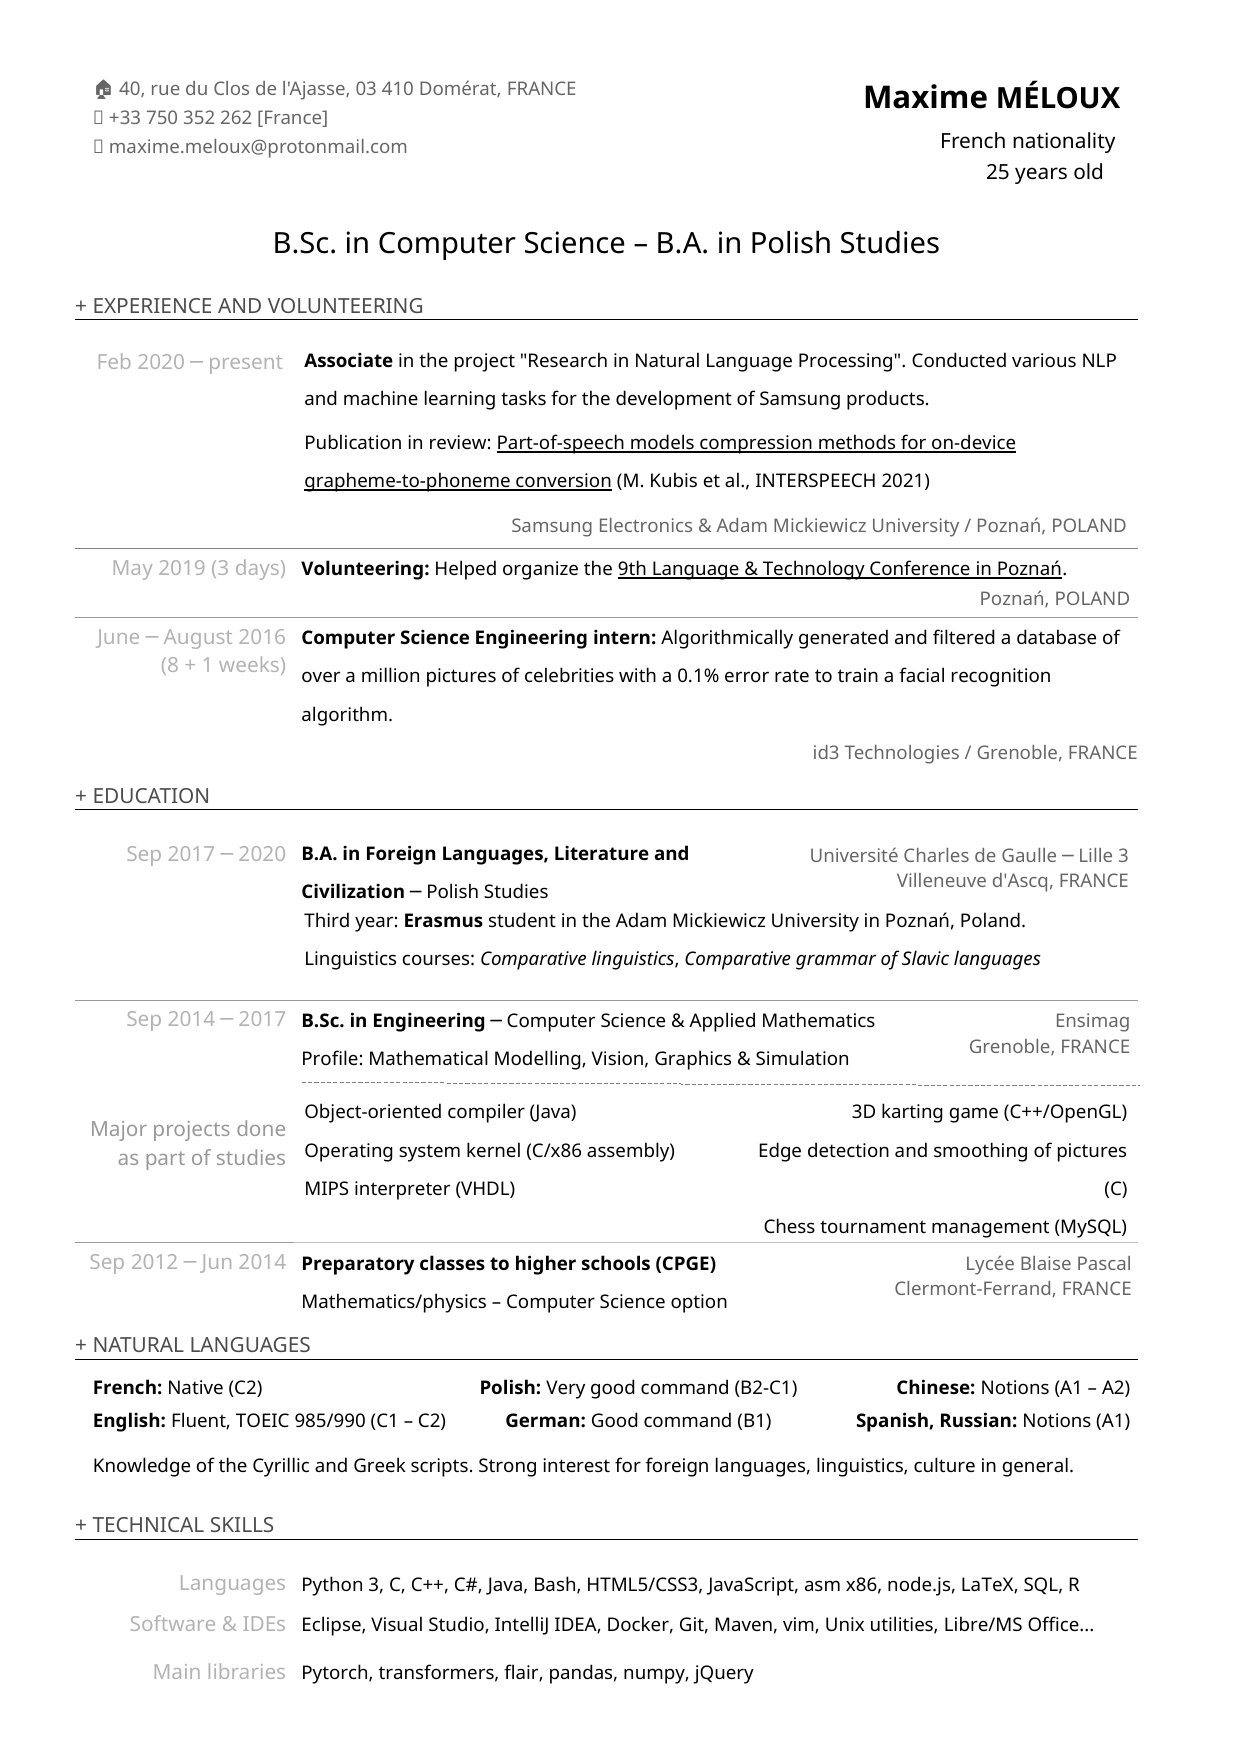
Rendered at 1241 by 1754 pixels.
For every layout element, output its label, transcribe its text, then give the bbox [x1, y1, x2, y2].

table_cell Sep 2017 ─ 2020 [75, 834, 294, 999]
table_cell Computer Science Engineering intern: Algorithmically generated and filtered a database of over a million pictures of celebrities with a 0.1% error rate to train a facial recognition algorithm. id3 Technologies / Grenoble, FRANCE [294, 618, 1137, 764]
table_cell Software & IDEs [75, 1604, 294, 1652]
table_cell Polish: Very good command (B2-C1) German: Good command (B1) [464, 1360, 812, 1444]
table_cell French: Native (C2) English: Fluent, TOEIC 985/990 (C1 – C2) [75, 1360, 464, 1444]
table_cell Chinese: Notions (A1 – A2) Spanish, Russian: Notions (A1) [812, 1360, 1137, 1444]
table_cell Sep 2012 ─ Jun 2014 [75, 1243, 294, 1314]
table_cell + EDUCATION [75, 765, 1137, 809]
table_header Lycée Blaise Pascal Clermont-Ferrand, FRANCE [867, 1243, 1138, 1314]
table_cell [294, 1071, 1137, 1096]
table_cell June ─ August 2016 (8 + 1 weeks) [75, 618, 294, 764]
table_cell Pytorch, transformers, flair, pandas, numpy, jQuery [294, 1652, 1137, 1700]
table_cell Sep 2014 ─ 2017 Major projects done as part of studies [75, 1001, 294, 1242]
table_header B.A. in Foreign Languages, Literature and Civilization ─ Polish Studies [294, 834, 795, 904]
table_header Object-oriented compiler (Java) Operating system kernel (C/x86 assembly) MIPS interpreter (VHDL) [294, 1096, 726, 1242]
table_cell [75, 320, 1137, 344]
table_header Maxime MÉLOUX French nationality 25 years old [765, 75, 1137, 186]
table_header Ensimag Grenoble, FRANCE [897, 1001, 1137, 1071]
table_header B.Sc. in Engineering ─ Computer Science & Applied Mathematics Profile: Mathematical Modelling, Vision, Graphics & Simulation [294, 1001, 897, 1071]
table_cell [75, 1540, 1137, 1564]
table_cell Associate in the project "Research in Natural Language Processing". Conducted various NLP and machine learning tasks for the development of Samsung products. Publication in review: Part-of-speech models compression methods for on-device grapheme-to-phoneme conversion (M. Kubis et al., INTERSPEECH 2021) Samsung Electronics & Adam Mickiewicz University / Poznań, POLAND [294, 344, 1137, 548]
table_cell Knowledge of the Cyrillic and Greek scripts. Strong interest for foreign languages, linguistics, culture in general. [75, 1445, 1137, 1494]
table_cell Main libraries [75, 1652, 294, 1700]
table_cell Third year: Erasmus student in the Adam Mickiewicz University in Poznań, Poland. Linguistics courses: Comparative linguistics, Comparative grammar of Slavic languages [294, 905, 1137, 999]
table_cell Feb 2020 ─ present [75, 344, 294, 548]
table_cell + NATURAL LANGUAGES [75, 1314, 1137, 1358]
table_cell + EXPERIENCE AND VOLUNTEERING [75, 291, 1137, 319]
table_header 3D karting game (C++/OpenGL) Edge detection and smoothing of pictures (C) Chess tournament management (MySQL) [726, 1096, 1137, 1242]
table_cell Eclipse, Visual Studio, IntelliJ IDEA, Docker, Git, Maven, vim, Unix utilities, Libre/MS Office... [294, 1604, 1137, 1652]
table_header Université Charles de Gaulle ─ Lille 3 Villeneuve d'Ascq, FRANCE [795, 834, 1137, 904]
table_cell B.Sc. in Computer Science – B.A. in Polish Studies [75, 186, 1137, 291]
table_header 🏠 40, rue du Clos de l'Ajasse, 03 410 Domérat, FRANCE 📞 +33 750 352 262 [France] 📧 maxime.meloux@protonmail.com [75, 75, 765, 186]
table_cell Languages [75, 1564, 294, 1604]
table_cell + TECHNICAL SKILLS [75, 1494, 1137, 1539]
table_cell May 2019 (3 days) [75, 549, 294, 617]
table_cell [75, 810, 1137, 834]
table_cell Volunteering: Helped organize the 9th Language & Technology Conference in Poznań. Poznań, POLAND [294, 549, 1137, 617]
table_cell Python 3, C, C++, C#, Java, Bash, HTML5/CSS3, JavaScript, asm x86, node.js, LaTeX, SQL, R [294, 1564, 1137, 1604]
table_header Preparatory classes to higher schools (CPGE) Mathematics/physics – Computer Science option [294, 1243, 867, 1314]
